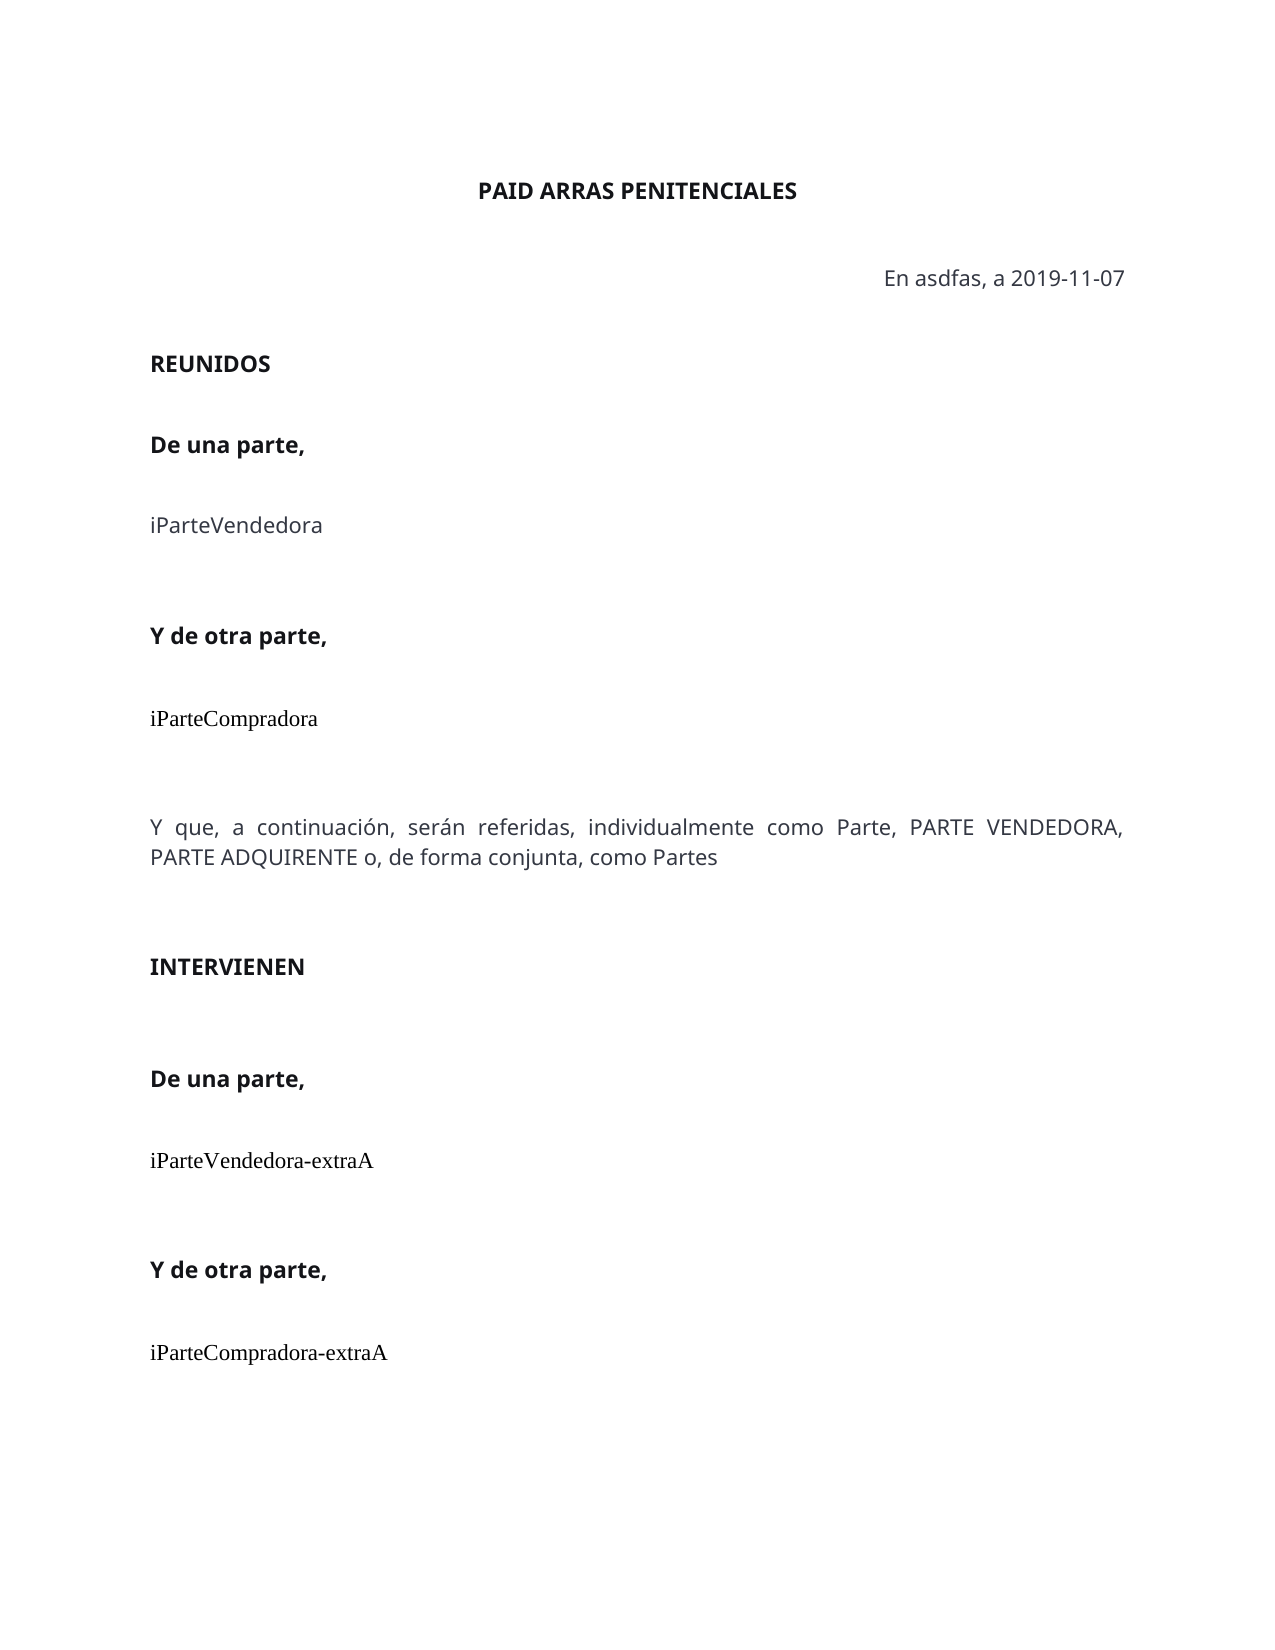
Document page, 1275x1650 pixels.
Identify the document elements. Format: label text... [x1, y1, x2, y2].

text En asdfas, a 2019-11-07 [150, 231, 1125, 292]
text iParteVendedora-extraA [150, 1144, 1125, 1174]
text De una parte, [150, 429, 1125, 460]
text Y de otra parte, [150, 1224, 1125, 1285]
text PAID ARRAS PENITENCIALES [150, 175, 1125, 206]
text De una parte, [150, 1032, 1125, 1094]
text iParteVendedora [150, 510, 1125, 540]
text iParteCompradora-extraA [150, 1335, 1125, 1365]
text INTERVIENEN [150, 921, 1125, 982]
text iParteCompradora [150, 701, 1125, 731]
text REUNIDOS [150, 317, 1125, 379]
text Y que, a continuación, serán referidas, individualmente como Parte, PARTE VENDEDORA, PARTE ADQUIRENTE o, de forma conjunta, como Partes [150, 781, 1125, 871]
text Y de otra parte, [150, 590, 1125, 651]
